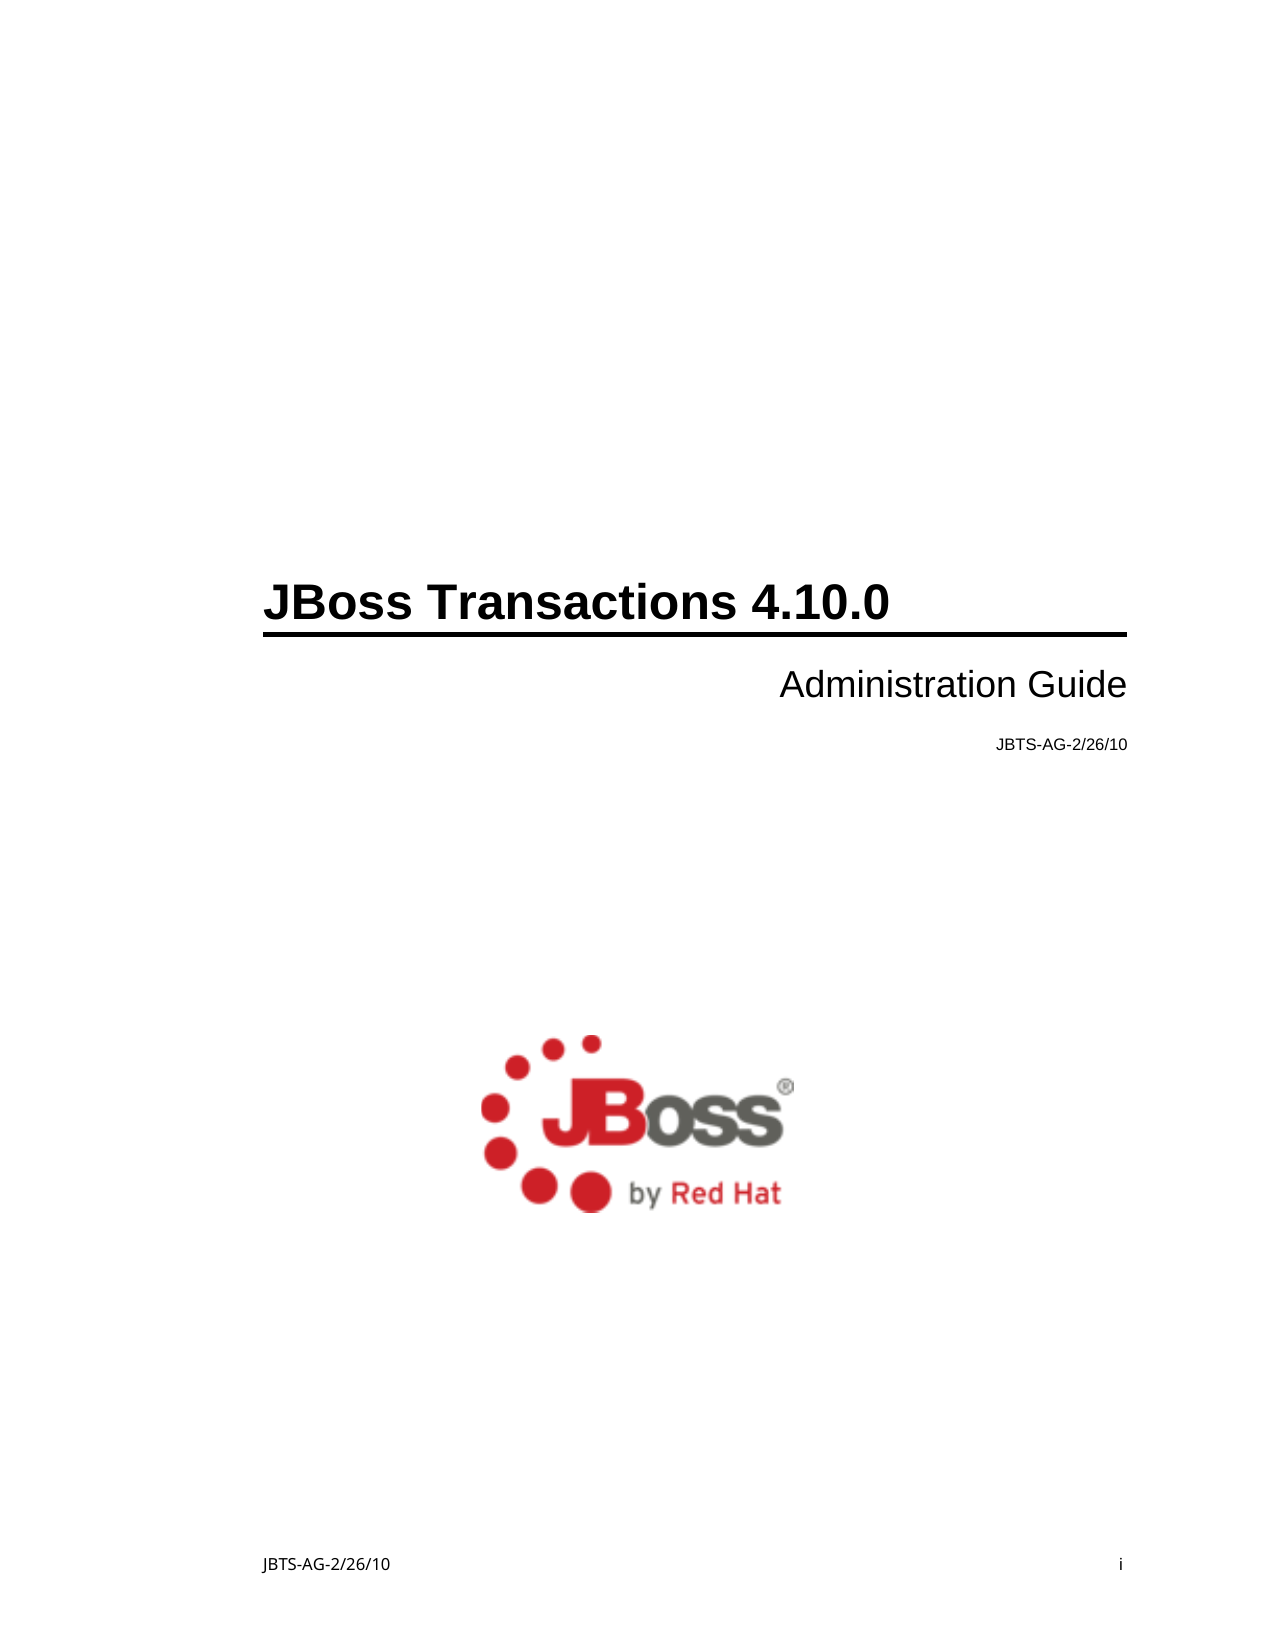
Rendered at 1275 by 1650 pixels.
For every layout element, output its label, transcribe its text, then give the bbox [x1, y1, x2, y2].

subtitle Administration Guide [263, 662, 1127, 706]
title JBoss Transactions 4.10.0 [263, 573, 1127, 632]
text JBTS-AG-2/26/10 [263, 735, 1127, 754]
picture [481, 1035, 794, 1213]
